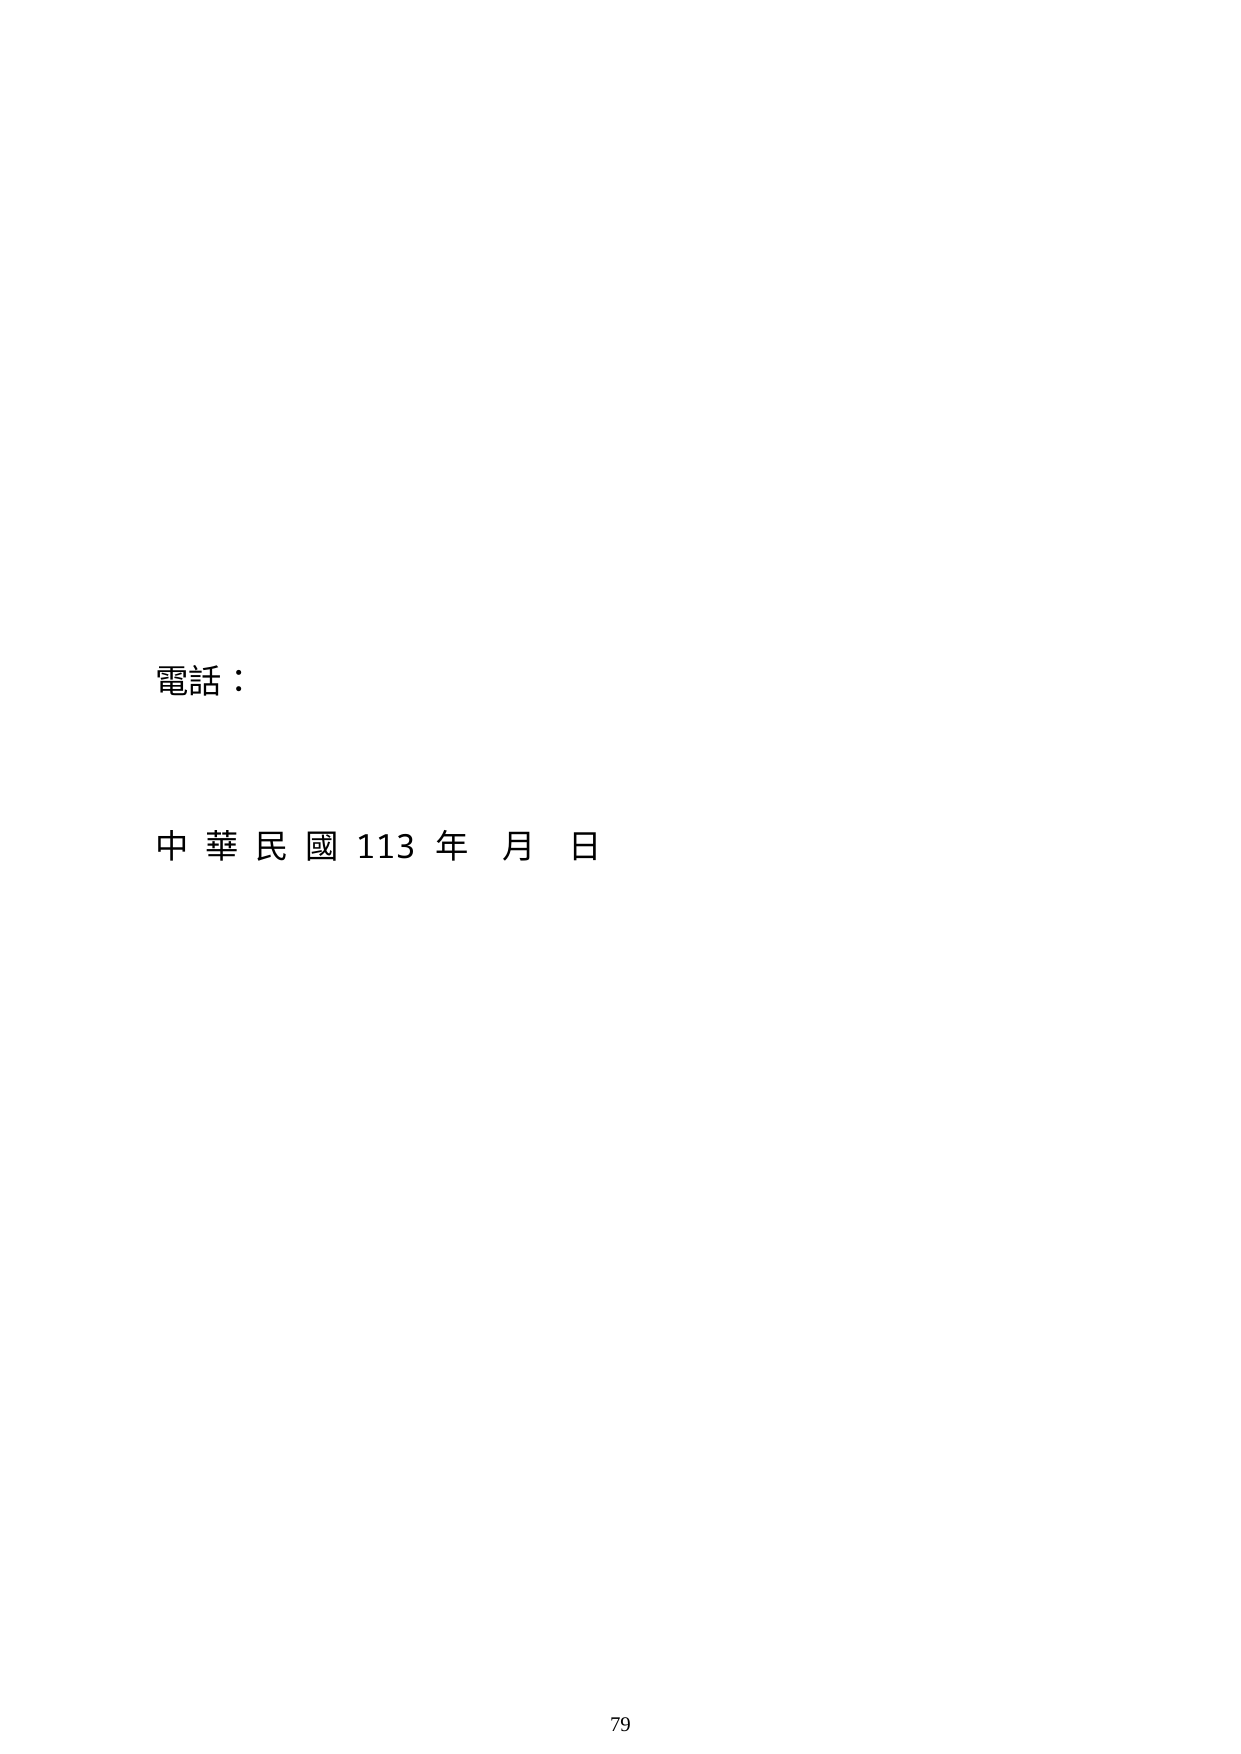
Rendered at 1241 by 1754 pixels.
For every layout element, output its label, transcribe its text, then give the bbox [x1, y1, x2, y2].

text 電話： [89, 637, 1152, 700]
text 中 華 民 國 113 年 月 日 [89, 803, 1152, 865]
